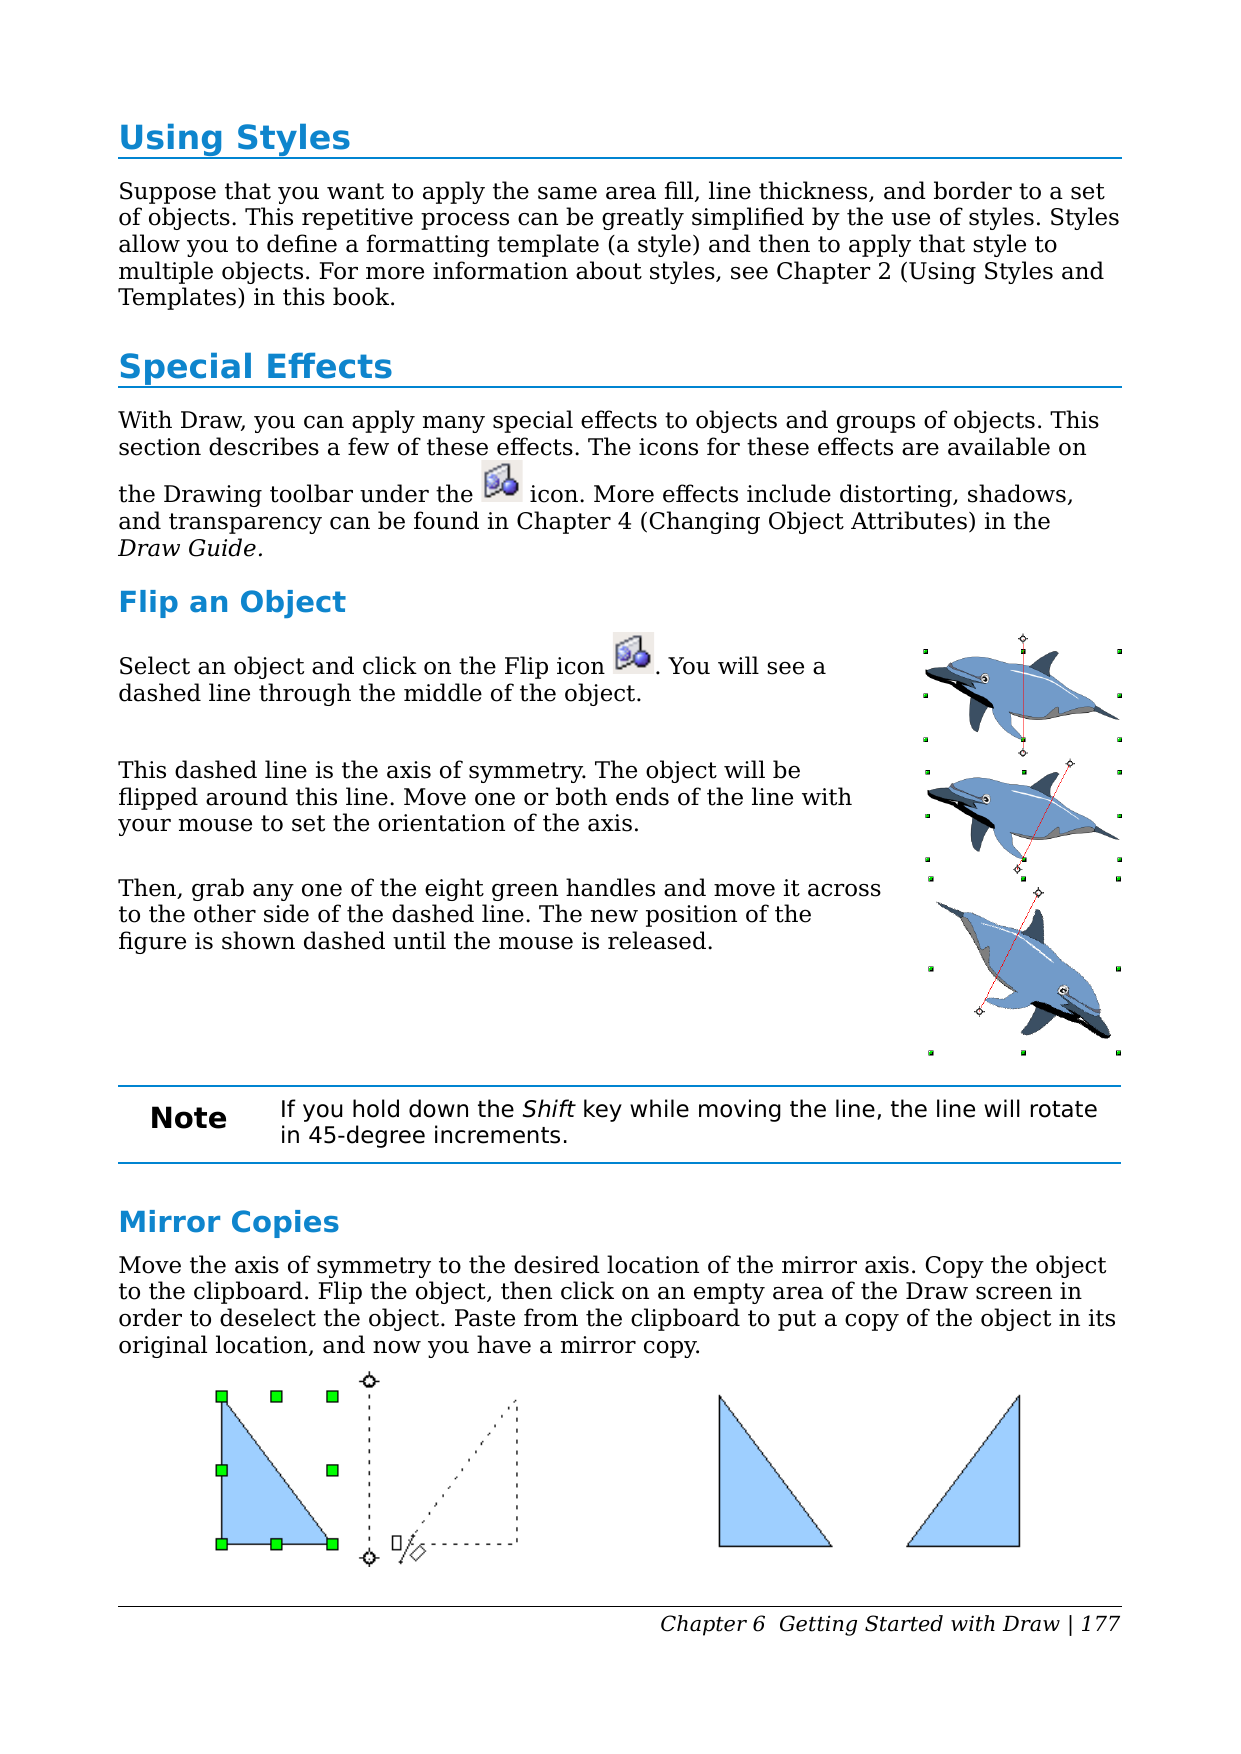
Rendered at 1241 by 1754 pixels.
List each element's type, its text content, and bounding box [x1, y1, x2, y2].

subtitle Mirror Copies [118, 1206, 1122, 1239]
table_header [1030, 1371, 1122, 1571]
table_header [118, 1371, 620, 1571]
table_header Note [118, 1087, 259, 1162]
table_cell [887, 875, 926, 1055]
table_header [620, 1371, 712, 1571]
table_header Select an object and click on the Flip icon . You will see a dashed line through the middle of the object. [118, 632, 887, 757]
table_header If you hold down the Shift key while moving the line, the line will rotate in 45-degree increments. [259, 1087, 1121, 1162]
text Suppose that you want to apply the same area fill, line thickness, and border to a set of objects. This repetitive process can be greatly simplified by the use of styles. Styles allow you to define a formatting template (a style) and then to apply that style to multiple objects. For more information about styles, see Chapter 2 (Using Styles and Templates) in this book. [118, 178, 1122, 311]
text With Draw, you can apply many special effects to objects and groups of objects. This section describes a few of these effects. The icons for these effects are available on the Drawing toolbar under the icon. More effects include distorting, shadows, and transparency can be found in Chapter 4 (Changing Object Attributes) in the Draw Guide. [118, 407, 1122, 562]
subtitle Using Styles [118, 118, 1122, 157]
picture [213, 1371, 525, 1567]
table_cell This dashed line is the axis of symmetry. The object will be flipped around this line. Move one or both ends of the line with your mouse to set the orientation of the axis. [118, 757, 887, 875]
text Move the axis of symmetry to the desired location of the mirror axis. Copy the object to the clipboard. Flip the object, then click on an empty area of the Draw screen in order to deselect the object. Paste from the clipboard to put a copy of the object in its original location, and now you have a mirror copy. [118, 1252, 1122, 1358]
subtitle Flip an Object [118, 586, 1122, 620]
picture [481, 460, 523, 502]
table_header [887, 632, 922, 757]
table_cell [887, 757, 924, 875]
picture [922, 632, 1123, 1056]
table_cell Then, grab any one of the eight green handles and move it across to the other side of the dashed line. The new position of the figure is shown dashed until the mouse is released. [118, 875, 887, 1055]
picture [712, 1371, 1030, 1571]
picture [612, 632, 655, 674]
subtitle Special Effects [118, 347, 1122, 386]
